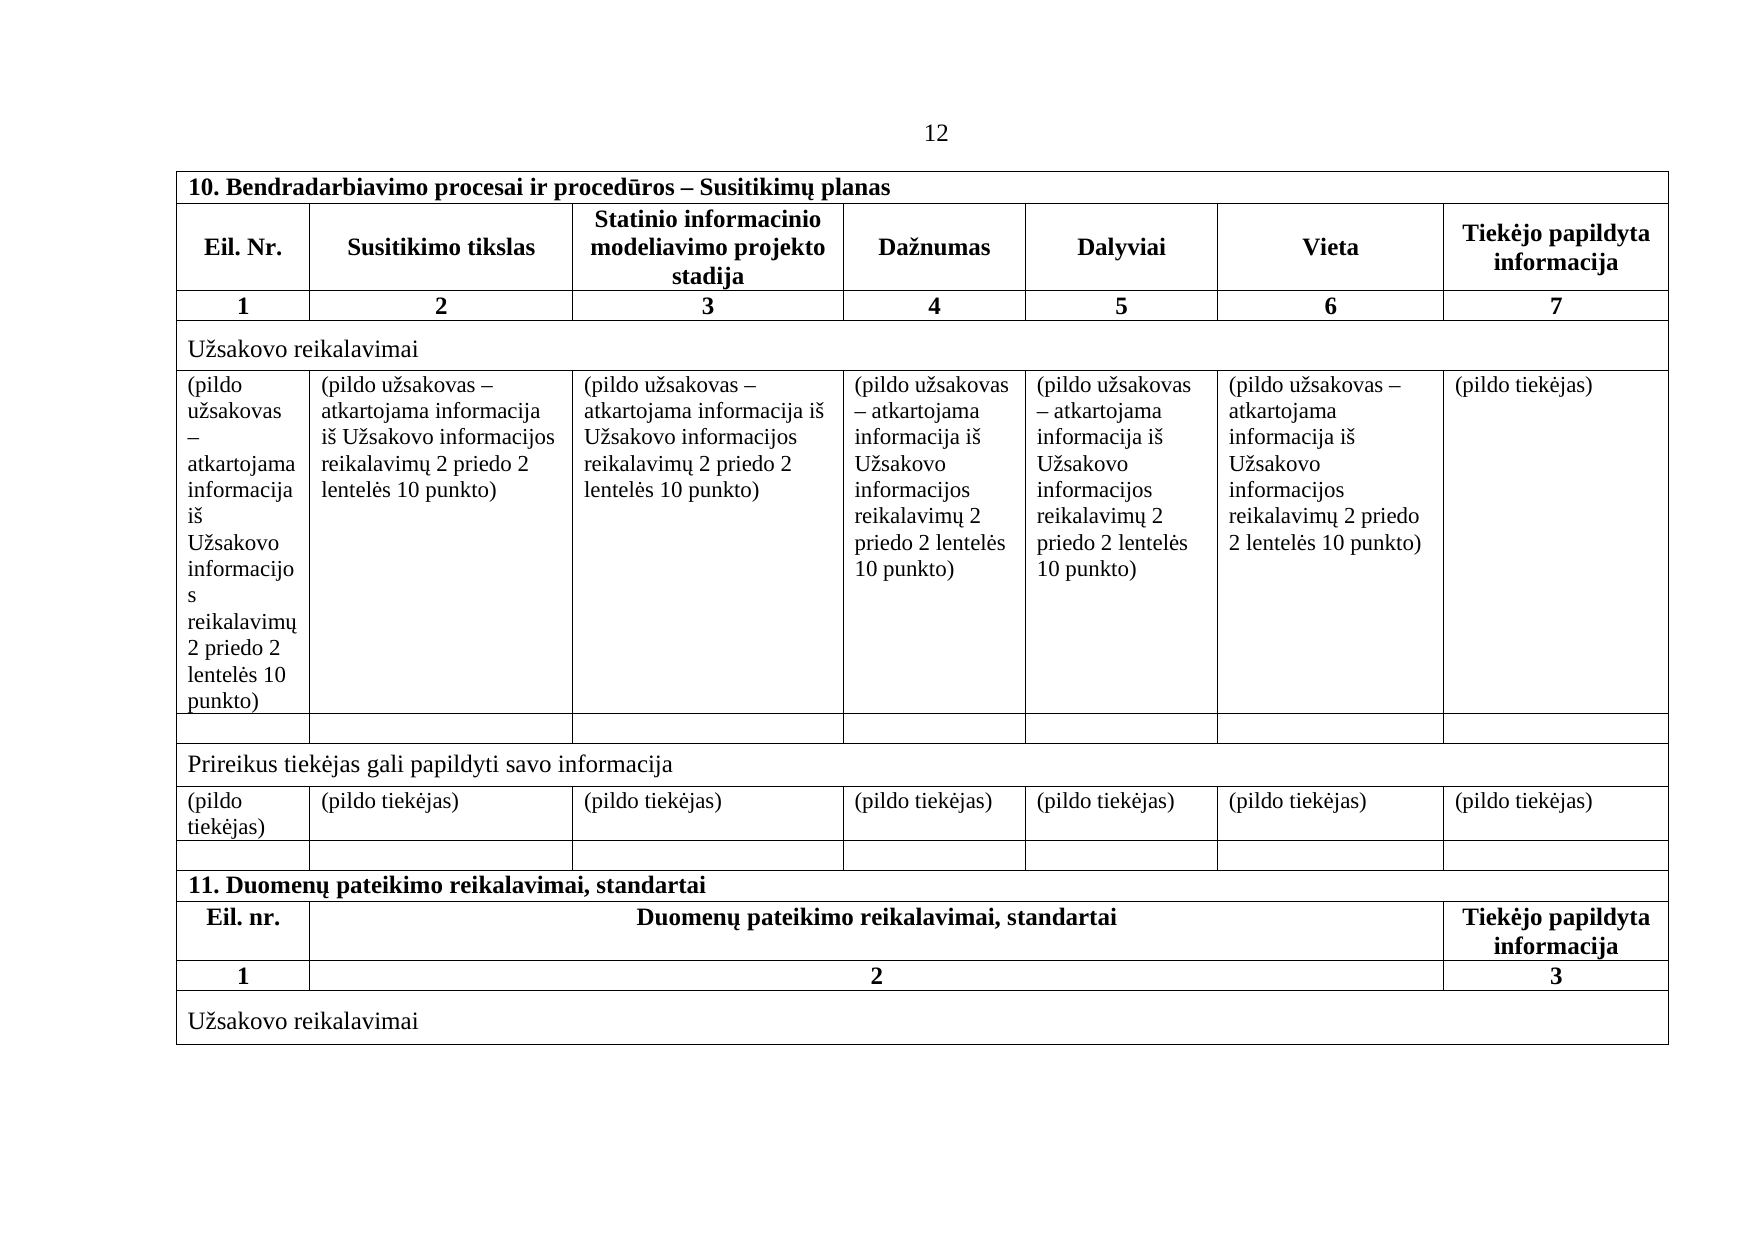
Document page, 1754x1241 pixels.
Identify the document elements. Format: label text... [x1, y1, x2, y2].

table_cell Susitikimo tikslas [310, 204, 572, 290]
table_cell [1026, 841, 1217, 869]
table_cell [1026, 714, 1217, 743]
table_cell 4 [844, 291, 1025, 320]
table_cell [1669, 320, 1673, 370]
table_cell [1669, 840, 1673, 869]
table_cell [1669, 203, 1673, 290]
table_cell [573, 841, 843, 869]
table_cell 3 [1444, 961, 1668, 989]
table_cell (pildo užsakovas – atkartojama informacija iš Užsakovo informacijos reikalavimų 2 priedo 2 lentelės 10 punkto) [177, 371, 309, 713]
table_cell [1669, 171, 1673, 203]
table_cell Duomenų pateikimo reikalavimai, standartai [310, 902, 1443, 960]
table_cell [1669, 743, 1673, 786]
table_cell [1669, 960, 1673, 989]
table_cell [1669, 290, 1673, 320]
table_cell [1669, 713, 1673, 743]
table_cell Dažnumas [844, 204, 1025, 290]
table_cell [1669, 870, 1673, 901]
table_cell (pildo tiekėjas) [1218, 787, 1443, 840]
table_cell (pildo tiekėjas) [1444, 787, 1668, 840]
table_cell (pildo tiekėjas) [844, 787, 1025, 840]
table_cell 11. Duomenų pateikimo reikalavimai, standartai [177, 871, 1668, 901]
table_cell [310, 714, 572, 743]
table_cell [1669, 901, 1673, 960]
table_cell [1218, 714, 1443, 743]
table_cell [1444, 714, 1668, 743]
table_cell 5 [1026, 291, 1217, 320]
table_cell (pildo užsakovas – atkartojama informacija iš Užsakovo informacijos reikalavimų 2 priedo 2 lentelės 10 punkto) [573, 371, 843, 713]
table_cell (pildo tiekėjas) [1444, 371, 1668, 713]
table_cell 6 [1218, 291, 1443, 320]
table_cell [1669, 990, 1673, 1044]
table_cell [177, 714, 309, 743]
table_cell 2 [310, 291, 572, 320]
table_cell (pildo užsakovas – atkartojama informacija iš Užsakovo informacijos reikalavimų 2 priedo 2 lentelės 10 punkto) [310, 371, 572, 713]
table_cell [177, 841, 309, 869]
table_cell Prireikus tiekėjas gali papildyti savo informacija [177, 744, 1668, 786]
table_cell 7 [1444, 291, 1668, 320]
table_cell Užsakovo reikalavimai [177, 991, 1668, 1044]
table_cell [1669, 370, 1673, 713]
table_cell (pildo užsakovas – atkartojama informacija iš Užsakovo informacijos reikalavimų 2 priedo 2 lentelės 10 punkto) [1026, 371, 1217, 713]
table_cell [844, 714, 1025, 743]
table_cell 10. Bendradarbiavimo procesai ir procedūros – Susitikimų planas [177, 172, 1668, 203]
table_cell Tiekėjo papildyta informacija [1444, 902, 1668, 960]
table_cell (pildo tiekėjas) [1026, 787, 1217, 840]
table_cell Dalyviai [1026, 204, 1217, 290]
table_cell (pildo užsakovas – atkartojama informacija iš Užsakovo informacijos reikalavimų 2 priedo 2 lentelės 10 punkto) [844, 371, 1025, 713]
table_cell [844, 841, 1025, 869]
table_cell Užsakovo reikalavimai [177, 321, 1668, 370]
table_cell [310, 841, 572, 869]
table_cell Eil. nr. [177, 902, 309, 960]
table_cell 2 [310, 961, 1443, 989]
table_cell 1 [177, 961, 309, 989]
table_cell (pildo tiekėjas) [177, 787, 309, 840]
table_cell Tiekėjo papildyta informacija [1444, 204, 1668, 290]
table_cell (pildo tiekėjas) [573, 787, 843, 840]
table_cell (pildo tiekėjas) [310, 787, 572, 840]
table_cell Eil. Nr. [177, 204, 309, 290]
table_cell 3 [573, 291, 843, 320]
table_cell Statinio informacinio modeliavimo projekto stadija [573, 204, 843, 290]
table_cell [1444, 841, 1668, 869]
table_cell [1218, 841, 1443, 869]
table_cell 1 [177, 291, 309, 320]
table_cell [573, 714, 843, 743]
table_cell Vieta [1218, 204, 1443, 290]
table_cell [1669, 786, 1673, 840]
table_cell (pildo užsakovas – atkartojama informacija iš Užsakovo informacijos reikalavimų 2 priedo 2 lentelės 10 punkto) [1218, 371, 1443, 713]
